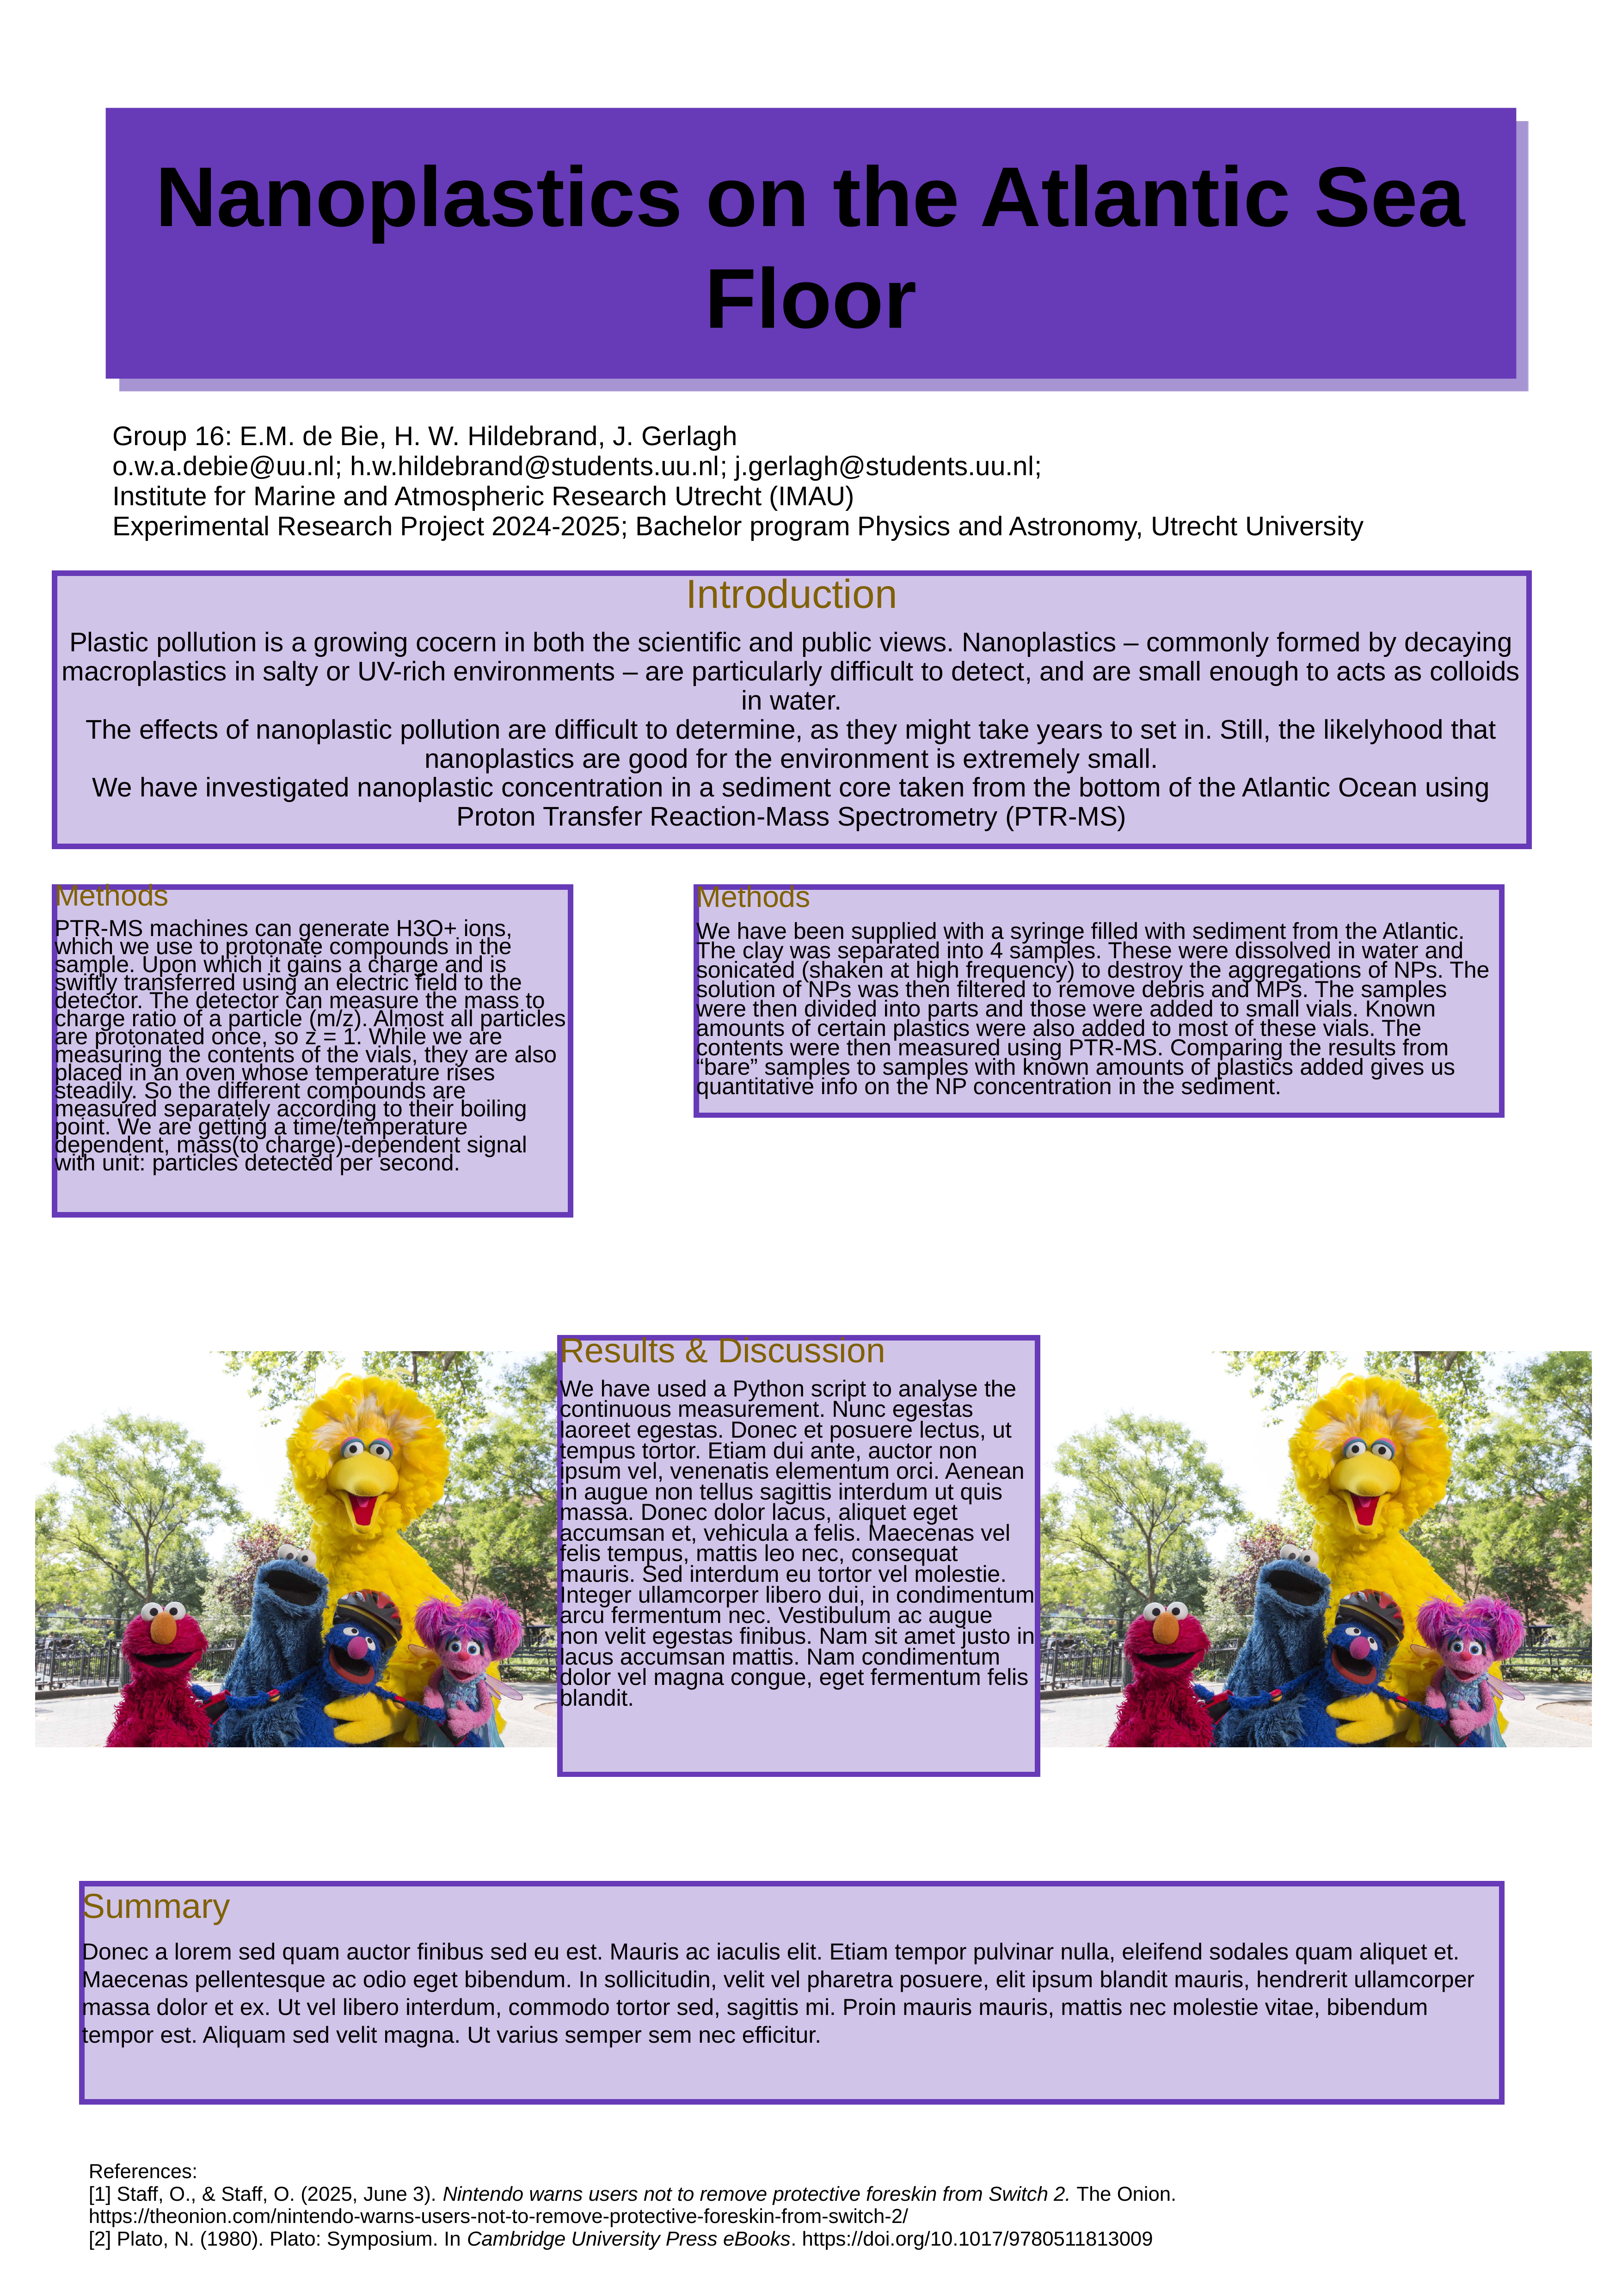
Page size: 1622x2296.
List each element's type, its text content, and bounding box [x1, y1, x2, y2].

text_box References: [1] Staff, O., & Staff, O. (2025, June 3). Nintendo warns users not to remove protective foreskin from Switch 2. The Onion. https://theonion.com/nintendo-warns-users-not-to-remove-protective-foreskin-from-switch-2/ [2] Plato, N. (1980). Plato: Symposium. In Cambridge University Press eBooks. https://doi.org/10.1017/9780511813009 [82, 2156, 1557, 2269]
picture [35, 1351, 557, 1747]
text_box Group 16: E.M. de Bie, H. W. Hildebrand, J. Gerlagh o.w.a.debie@uu.nl; h.w.hildebrand@students.uu.nl; j.gerlagh@students.uu.nl; Institute for Marine and Atmospheric Research Utrecht (IMAU) Experimental Research Project 2024-2025; Bachelor program Physics and Astronomy, Utrecht University [105, 417, 1517, 560]
list Methods We have been supplied with a syringe filled with sediment from the Atlantic. The clay was separated into 4 samples. These were dissolved in water and sonicated (shaken at high frequency) to destroy the aggregations of NPs. The solution of NPs was then filtered to remove debris and MPs. The samples were then divided into parts and those were added to small vials. Known amounts of certain plastics were also added to most of these vials. The contents were then measured using PTR-MS. Comparing the results from “bare” samples to samples with known amounts of plastics added gives us quantitative info on the NP concentration in the sediment. [696, 887, 1502, 1115]
list Introduction Plastic pollution is a growing cocern in both the scientific and public views. Nanoplastics – commonly formed by decaying macroplastics in salty or UV-rich environments – are particularly difficult to detect, and are small enough to acts as colloids in water. The effects of nanoplastic pollution are difficult to determine, as they might take years to set in. Still, the likelyhood that nanoplastics are good for the environment is extremely small. We have investigated nanoplastic concentration in a sediment core taken from the bottom of the Atlantic Ocean using Proton Transfer Reaction-Mass Spectrometry (PTR-MS) [55, 573, 1530, 846]
text_box Methods PTR-MS machines can generate H3O+ ions, which we use to protonate compounds in the sample. Upon which it gains a charge and is swiftly transferred using an electric field to the detector. The detector can measure the mass to charge ratio of a particle (m/z). Almost all particles are protonated once, so z = 1. While we are measuring the contents of the vials, they are also placed in an oven whose temperature rises steadily. So the different compounds are measured separately according to their boiling point. We are getting a time/temperature dependent, mass(to charge)-dependent signal with unit: particles detected per second. [55, 887, 571, 1215]
title Nanoplastics on the Atlantic Sea Floor [105, 108, 1517, 379]
list Summary Donec a lorem sed quam auctor finibus sed eu est. Mauris ac iaculis elit. Etiam tempor pulvinar nulla, eleifend sodales quam aliquet et. Maecenas pellentesque ac odio eget bibendum. In sollicitudin, velit vel pharetra posuere, elit ipsum blandit mauris, hendrerit ullamcorper massa dolor et ex. Ut vel libero interdum, commodo tortor sed, sagittis mi. Proin mauris mauris, mattis nec molestie vitae, bibendum tempor est. Aliquam sed velit magna. Ut varius semper sem nec efficitur. [82, 1883, 1502, 2102]
picture [1040, 1351, 1592, 1747]
list Results & Discussion We have used a Python script to analyse the continuous measurement. Nunc egestas laoreet egestas. Donec et posuere lectus, ut tempus tortor. Etiam dui ante, auctor non ipsum vel, venenatis elementum orci. Aenean in augue non tellus sagittis interdum ut quis massa. Donec dolor lacus, aliquet eget accumsan et, vehicula a felis. Maecenas vel felis tempus, mattis leo nec, consequat mauris. Sed interdum eu tortor vel molestie. Integer ullamcorper libero dui, in condimentum arcu fermentum nec. Vestibulum ac augue non velit egestas finibus. Nam sit amet justo in lacus accumsan mattis. Nam condimentum dolor vel magna congue, eget fermentum felis blandit. [559, 1337, 1038, 1775]
